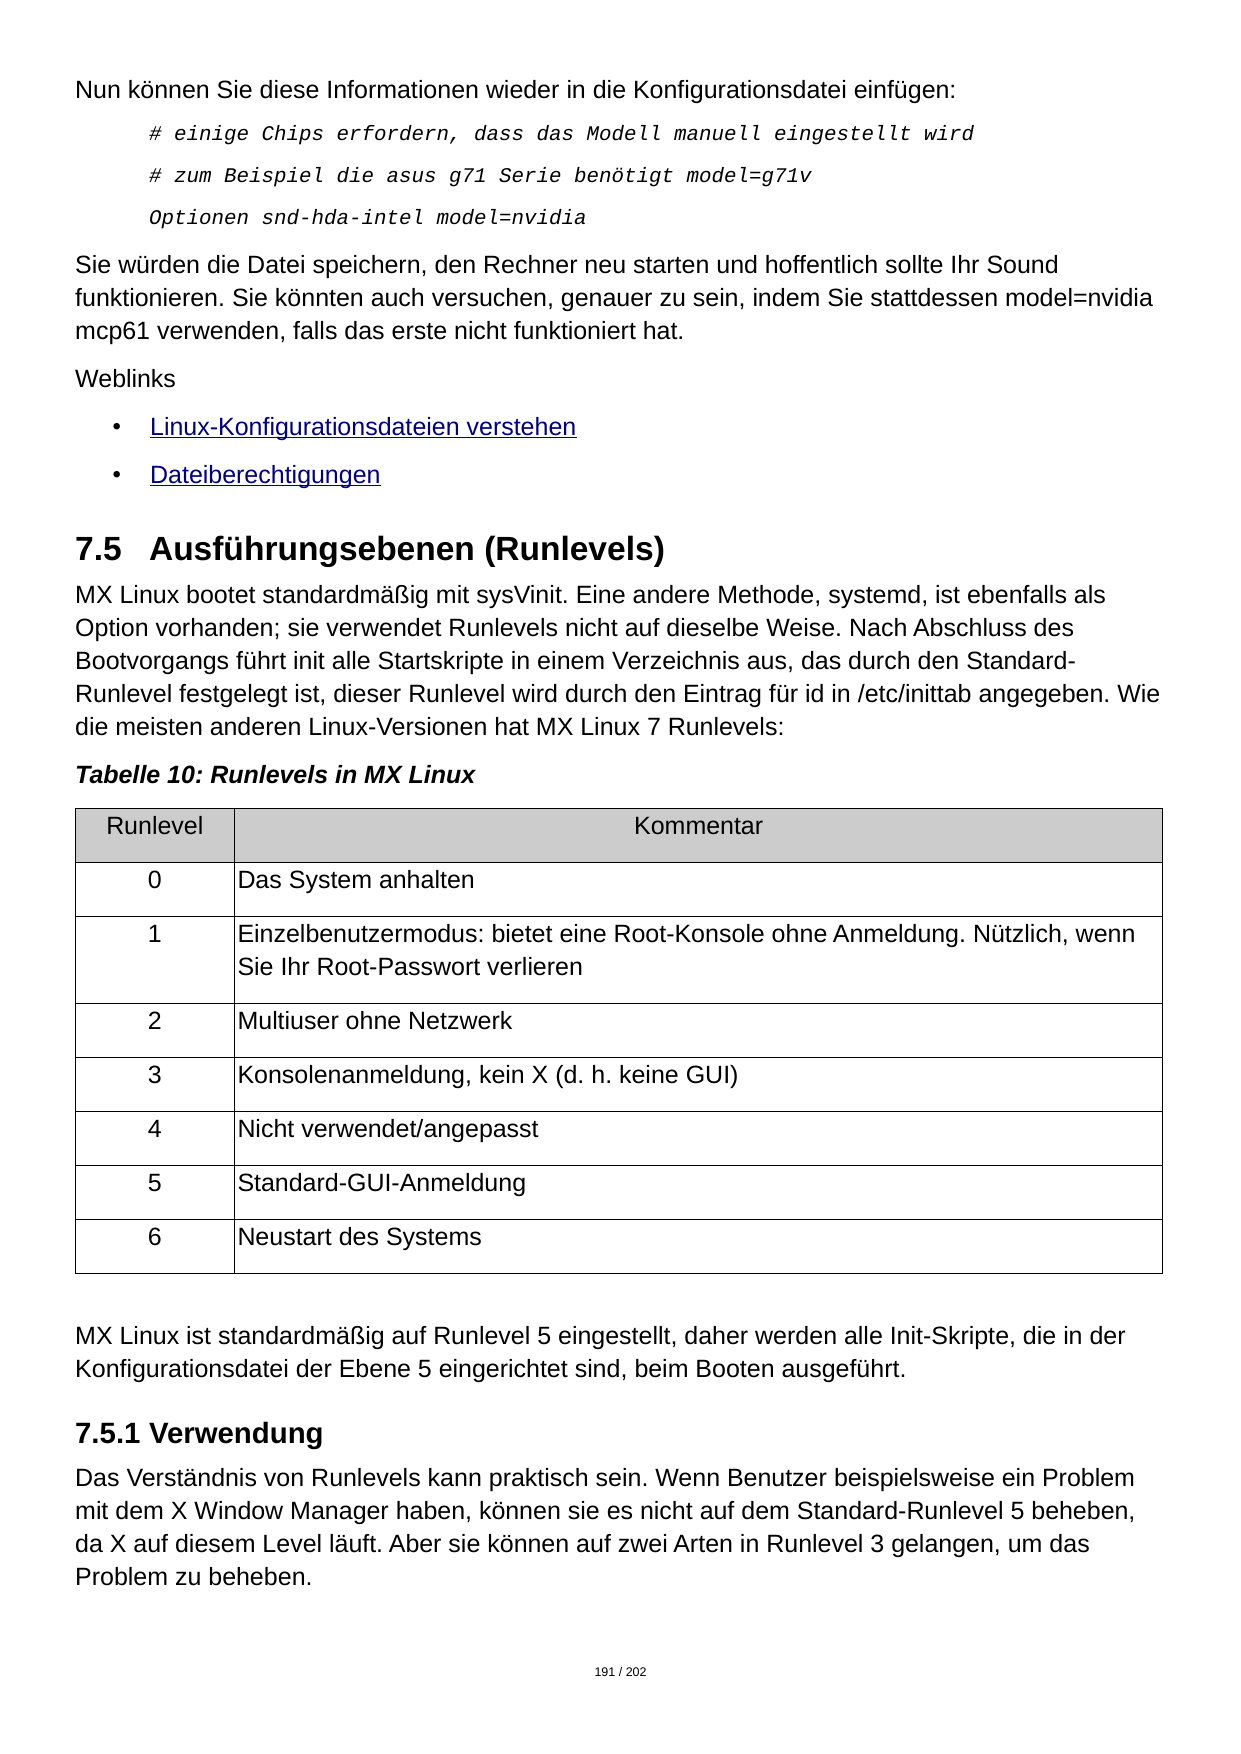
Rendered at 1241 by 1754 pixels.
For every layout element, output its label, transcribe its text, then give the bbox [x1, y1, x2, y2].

text Sie würden die Datei speichern, den Rechner neu starten und hoffentlich sollte Ihr Sound funktionieren. Sie könnten auch versuchen, genauer zu sein, indem Sie stattdessen model=nvidia mcp61 verwenden, falls das erste nicht funktioniert hat. [75, 249, 1166, 344]
text Weblinks [75, 364, 1166, 392]
table_cell Nicht verwendet/angepasst [235, 1112, 1162, 1165]
table_header Runlevel [76, 809, 234, 862]
table_cell 2 [76, 1004, 234, 1057]
text Tabelle 10: Runlevels in MX Linux [75, 760, 1166, 789]
subtitle Verwendung [75, 1416, 1166, 1450]
table_cell Multiuser ohne Netzwerk [235, 1004, 1162, 1057]
text Das Verständnis von Runlevels kann praktisch sein. Wenn Benutzer beispielsweise ein Problem mit dem X Window Manager haben, können sie es nicht auf dem Standard-Runlevel 5 beheben, da X auf diesem Level läuft. Aber sie können auf zwei Arten in Runlevel 3 gelangen, um das Problem zu beheben. [75, 1463, 1166, 1591]
table_cell 1 [76, 917, 234, 1003]
list Dateiberechtigungen [112, 460, 1166, 489]
table_cell 3 [76, 1058, 234, 1111]
table_cell 5 [76, 1166, 234, 1219]
text MX Linux ist standardmäßig auf Runlevel 5 eingestellt, daher werden alle Init-Skripte, die in der Konfigurationsdatei der Ebene 5 eingerichtet sind, beim Booten ausgeführt. [75, 1321, 1166, 1383]
table_cell 0 [76, 863, 234, 916]
text MX Linux bootet standardmäßig mit sysVinit. Eine andere Methode, systemd, ist ebenfalls als Option vorhanden; sie verwendet Runlevels nicht auf dieselbe Weise. Nach Abschluss des Bootvorgangs führt init alle Startskripte in einem Verzeichnis aus, das durch den Standard-Runlevel festgelegt ist, dieser Runlevel wird durch den Eintrag für id in /etc/inittab angegeben. Wie die meisten anderen Linux-Versionen hat MX Linux 7 Runlevels: [75, 580, 1166, 741]
text # einige Chips erfordern, dass das Modell manuell eingestellt wird [75, 123, 1166, 147]
text # zum Beispiel die asus g71 Serie benötigt model=g71v [75, 165, 1166, 189]
table_cell Konsolenanmeldung, kein X (d. h. keine GUI) [235, 1058, 1162, 1111]
table_cell Das System anhalten [235, 863, 1162, 916]
table_cell Neustart des Systems [235, 1220, 1162, 1273]
table_header Kommentar [235, 809, 1162, 862]
table_cell Einzelbenutzermodus: bietet eine Root-Konsole ohne Anmeldung. Nützlich, wenn Sie Ihr Root-Passwort verlieren [235, 917, 1162, 1003]
subtitle Ausführungsebenen (Runlevels) [75, 529, 1166, 567]
text Nun können Sie diese Informationen wieder in die Konfigurationsdatei einfügen: [75, 75, 1166, 104]
list Linux-Konfigurationsdateien verstehen [112, 412, 1166, 441]
table_cell 4 [76, 1112, 234, 1165]
table_cell 6 [76, 1220, 234, 1273]
text Optionen snd-hda-intel model=nvidia [75, 207, 1166, 231]
table_cell Standard-GUI-Anmeldung [235, 1166, 1162, 1219]
